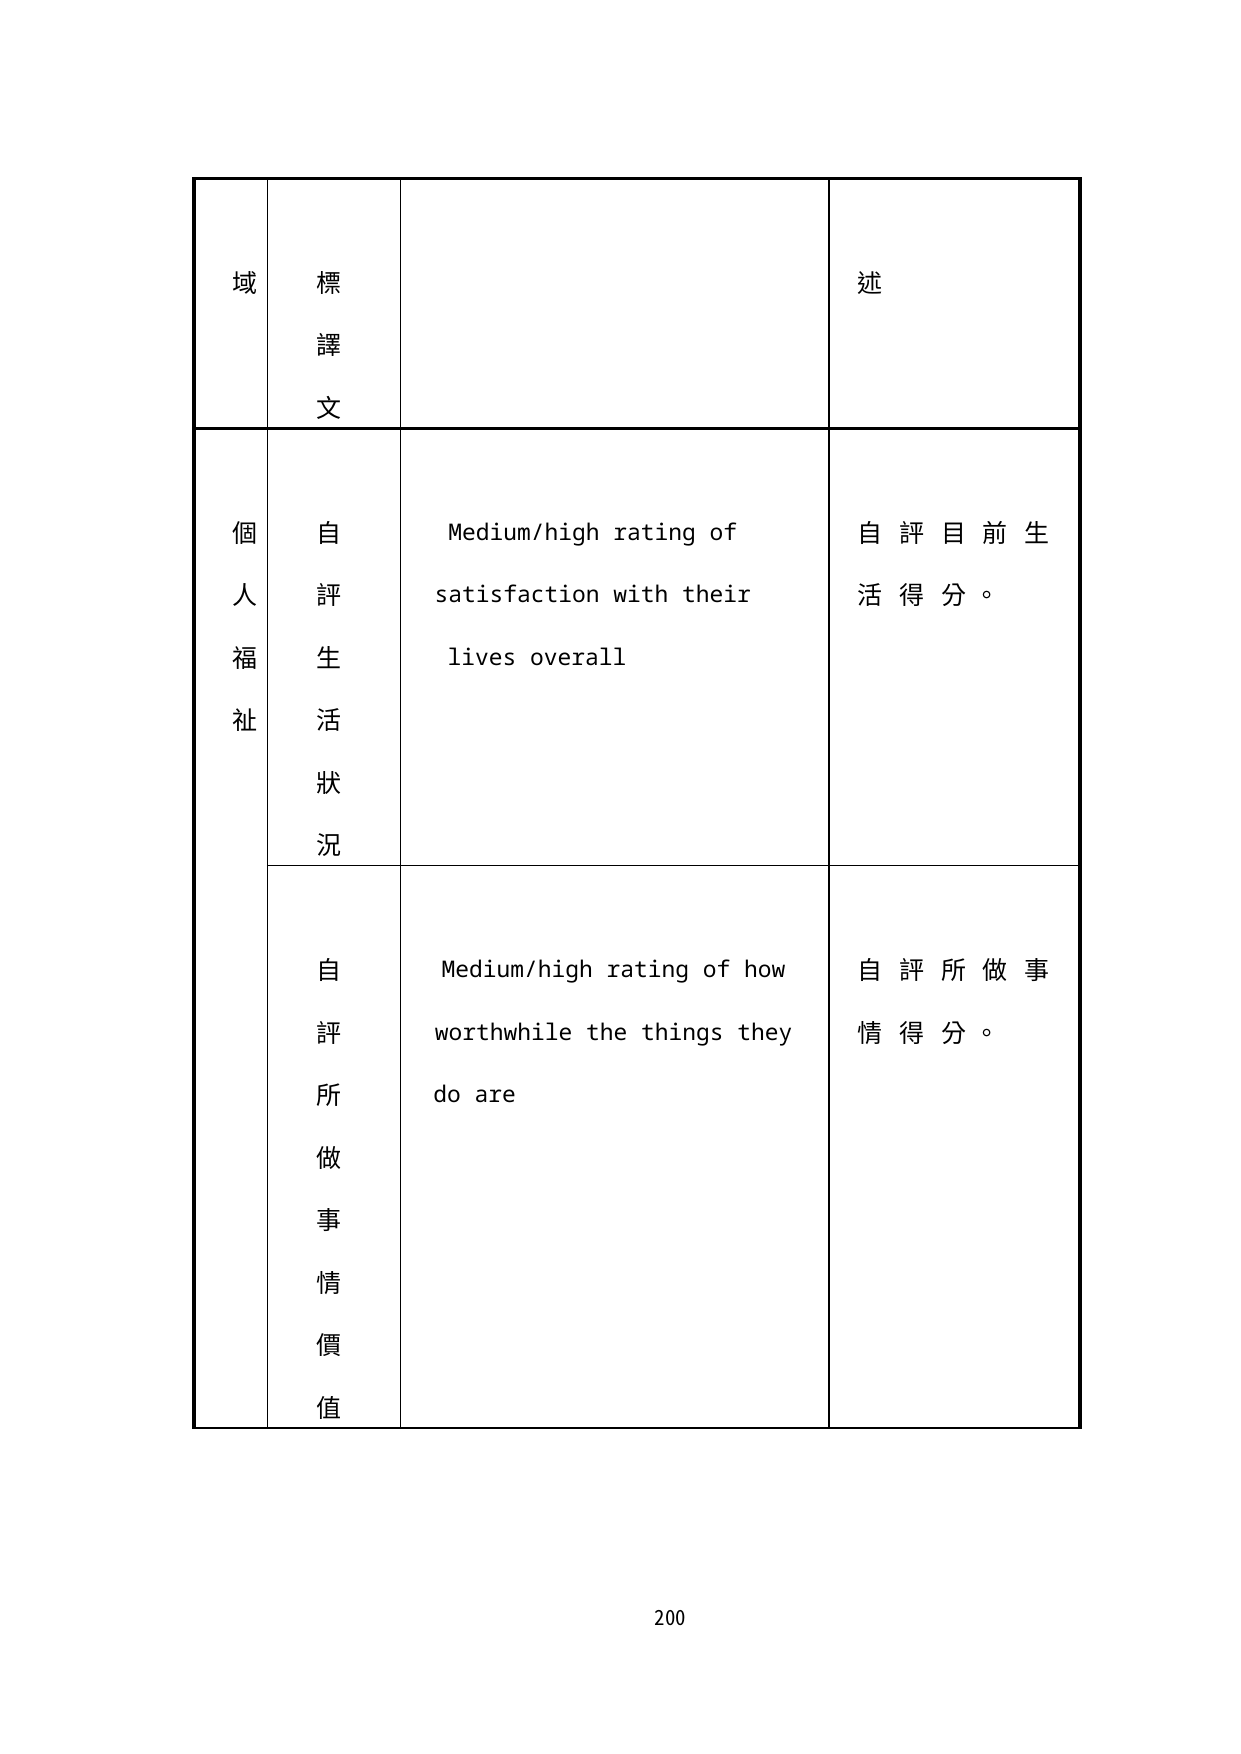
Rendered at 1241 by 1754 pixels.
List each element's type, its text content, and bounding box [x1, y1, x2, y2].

table_header 標譯文 [268, 180, 400, 427]
table_header 域 [196, 180, 267, 427]
table_cell 自評所做事情價值 [268, 866, 400, 1427]
table_header [401, 180, 828, 427]
table_cell Medium/high rating of how worthwhile the things they do are [401, 866, 828, 1427]
table_cell Medium/high rating of satisfaction with their lives overall [401, 430, 828, 865]
table_cell 自評所做事情得分。 [830, 866, 1078, 1427]
table_header 述 [830, 180, 1078, 427]
table_cell 自評目前生活得分。 [830, 430, 1078, 865]
table_cell 自評生活狀況 [268, 430, 400, 865]
table_cell 個人福祉 [196, 430, 267, 1427]
